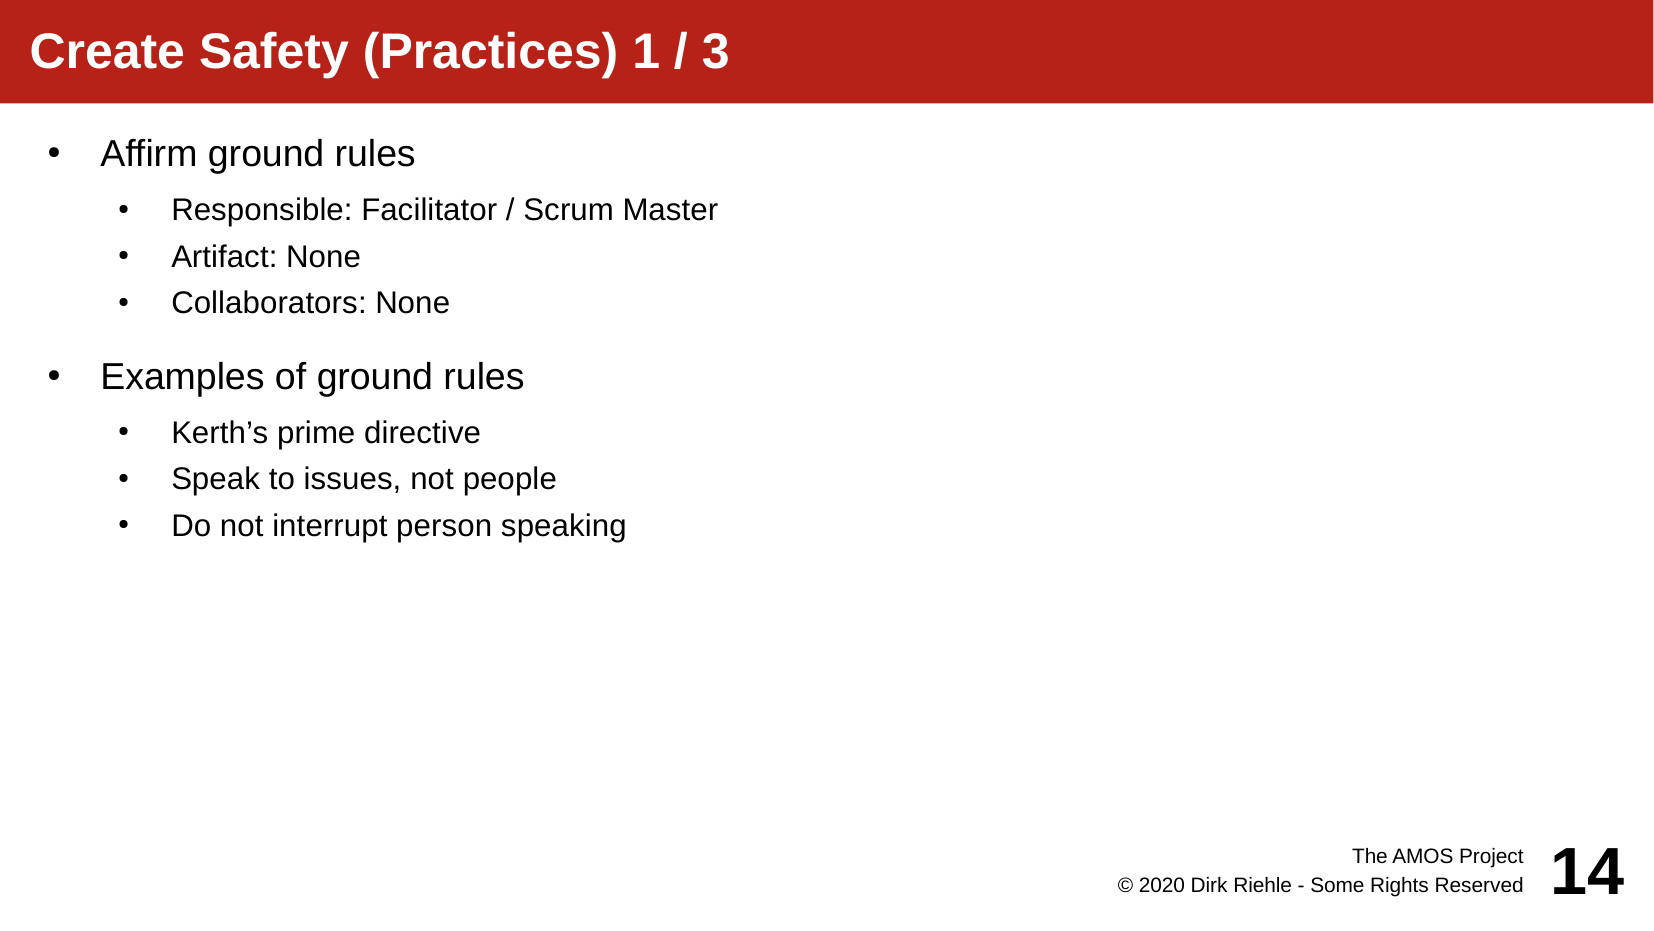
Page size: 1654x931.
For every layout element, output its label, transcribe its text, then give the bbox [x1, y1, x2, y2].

title Create Safety (Practices) 1 / 3 [0, 0, 1654, 104]
list Affirm ground rules Responsible: Facilitator / Scrum Master Artifact: None Collaborators: None Examples of ground rules Kerth’s prime directive Speak to issues, not people Do not interrupt person speaking [29, 132, 1625, 798]
